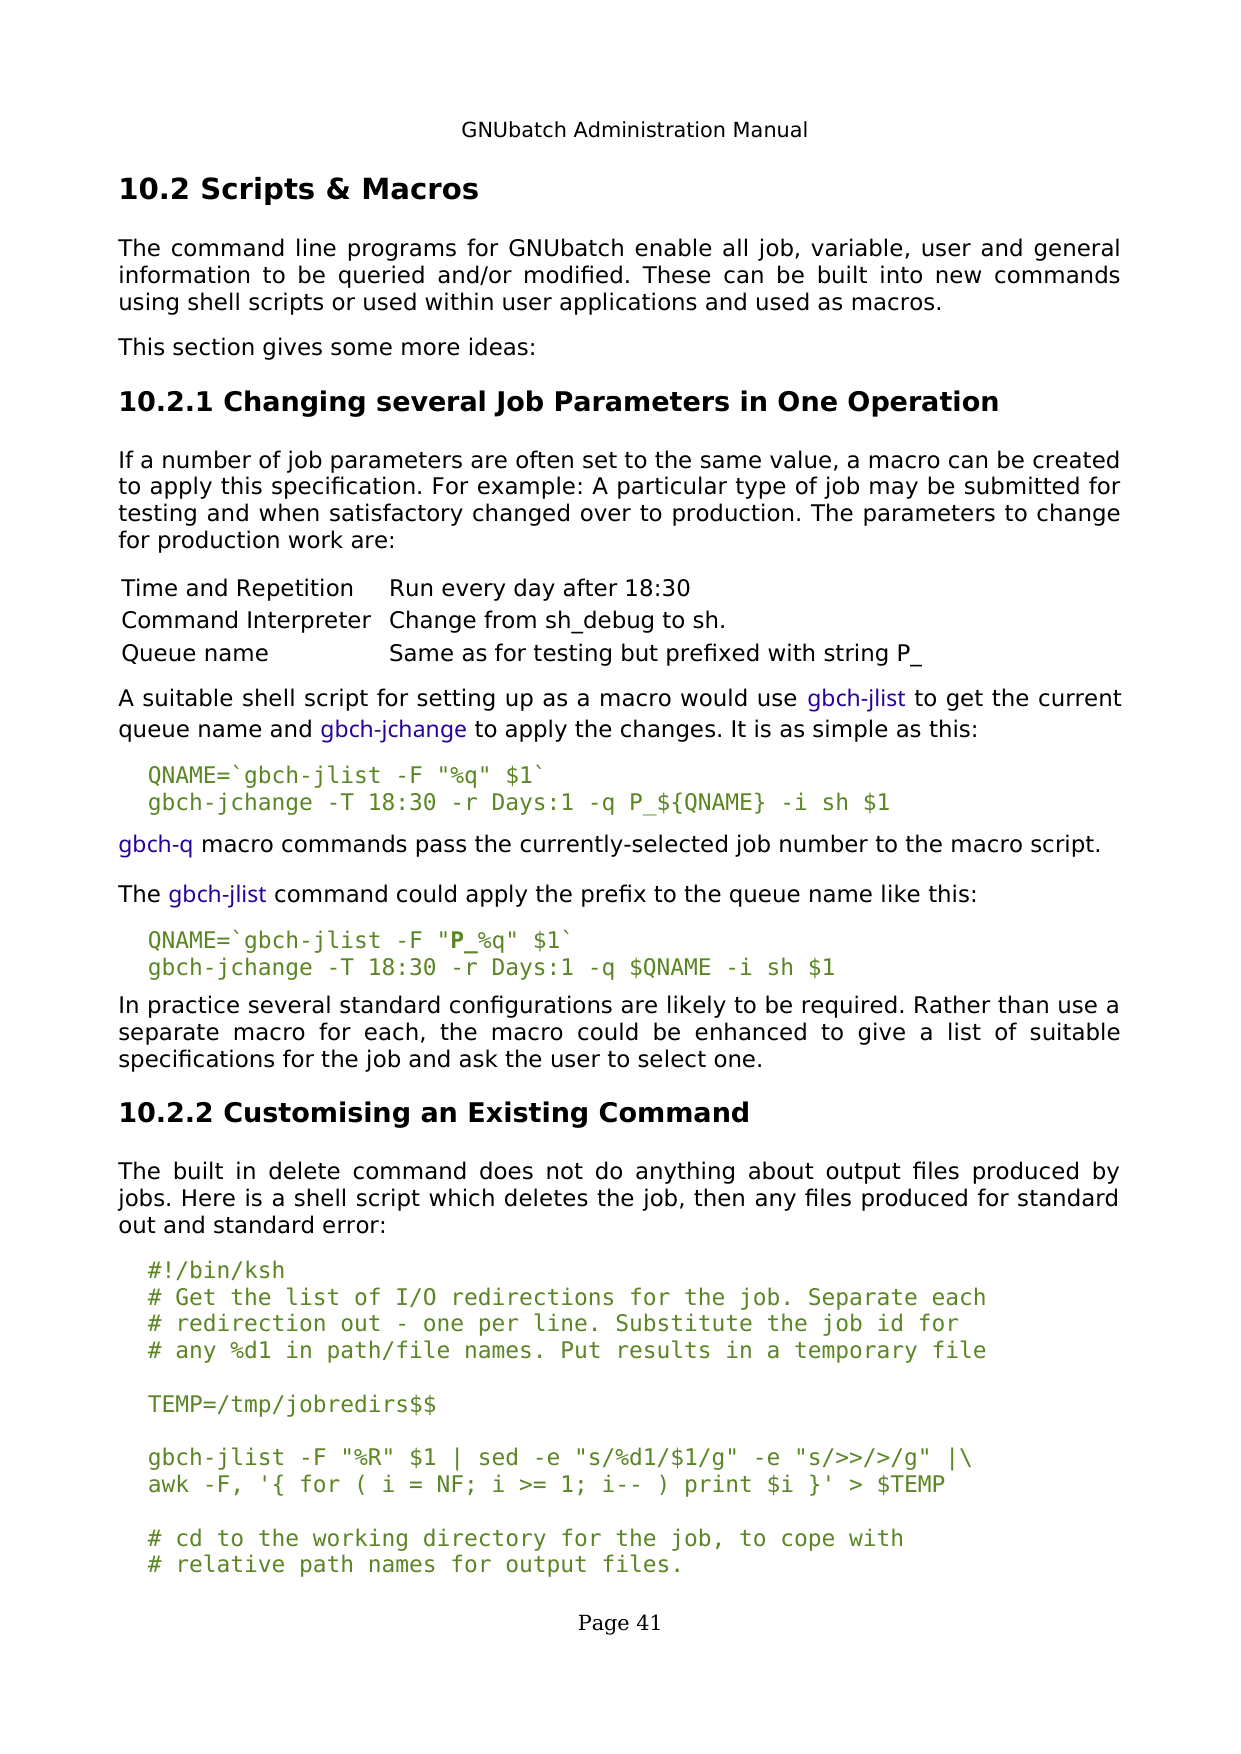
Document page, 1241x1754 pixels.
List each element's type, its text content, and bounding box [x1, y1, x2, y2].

text # any %d1 in path/file names. Put results in a temporary file [148, 1337, 1122, 1364]
table_cell Change from sh_debug to sh. [386, 605, 945, 637]
table_cell Same as for testing but prefixed with string P_ [386, 638, 945, 670]
text gbch-jlist -F "%R" $1 | sed -e "s/%d1/$1/g" -e "s/>>/>/g" |\ [148, 1444, 1122, 1471]
text In practice several standard configurations are likely to be required. Rather than use a separate macro for each, the macro could be enhanced to give a list of suitable specifications for the job and ask the user to select one. [118, 992, 1122, 1073]
text If a number of job parameters are often set to the same value, a macro can be created to apply this specification. For example: A particular type of job may be submitted for testing and when satisfactory changed over to production. The parameters to change for production work are: [118, 447, 1122, 554]
text #!/bin/ksh [148, 1257, 1122, 1284]
table_cell Queue name [118, 638, 386, 670]
subtitle Changing several Job Parameters in One Operation [118, 386, 1122, 417]
text TEMP=/tmp/jobredirs$$ [148, 1391, 1122, 1418]
table_cell Command Interpreter [118, 605, 386, 637]
subtitle Customising an Existing Command [118, 1098, 1122, 1129]
text This section gives some more ideas: [118, 334, 1122, 361]
text QNAME=`gbch-jlist -F "%q" $1` gbch-jchange -T 18:30 -r Days:1 -q P_${QNAME} -i sh $1 [148, 763, 1122, 816]
subtitle Scripts & Macros [118, 172, 1122, 206]
table_header Time and Repetition [118, 572, 386, 605]
text The gbch-jlist command could apply the prefix to the queue name like this: [118, 877, 1122, 909]
text # redirection out - one per line. Substitute the job id for [148, 1311, 1122, 1337]
text A suitable shell script for setting up as a macro would use gbch-jlist to get the current queue name and gbch-jchange to apply the changes. It is as simple as this: [118, 682, 1122, 744]
text QNAME=`gbch-jlist -F "P_%q" $1` gbch-jchange -T 18:30 -r Days:1 -q $QNAME -i sh $1 [148, 927, 1122, 981]
text The command line programs for GNUbatch enable all job, variable, user and general information to be queried and/or modified. These can be built into new commands using shell scripts or used within user applications and used as macros. [118, 236, 1122, 316]
text # Get the list of I/O redirections for the job. Separate each [148, 1284, 1122, 1311]
text awk -F, '{ for ( i = NF; i >= 1; i-- ) print $i }' > $TEMP [148, 1471, 1122, 1498]
table_header Run every day after 18:30 [386, 572, 945, 605]
text The built in delete command does not do anything about output files produced by jobs. Here is a shell script which deletes the job, then any files produced for standard out and standard error: [118, 1158, 1122, 1239]
text # relative path names for output files. [148, 1552, 1122, 1578]
text # cd to the working directory for the job, to cope with [148, 1525, 1122, 1552]
text gbch-q macro commands pass the currently-selected job number to the macro script. [118, 828, 1122, 859]
